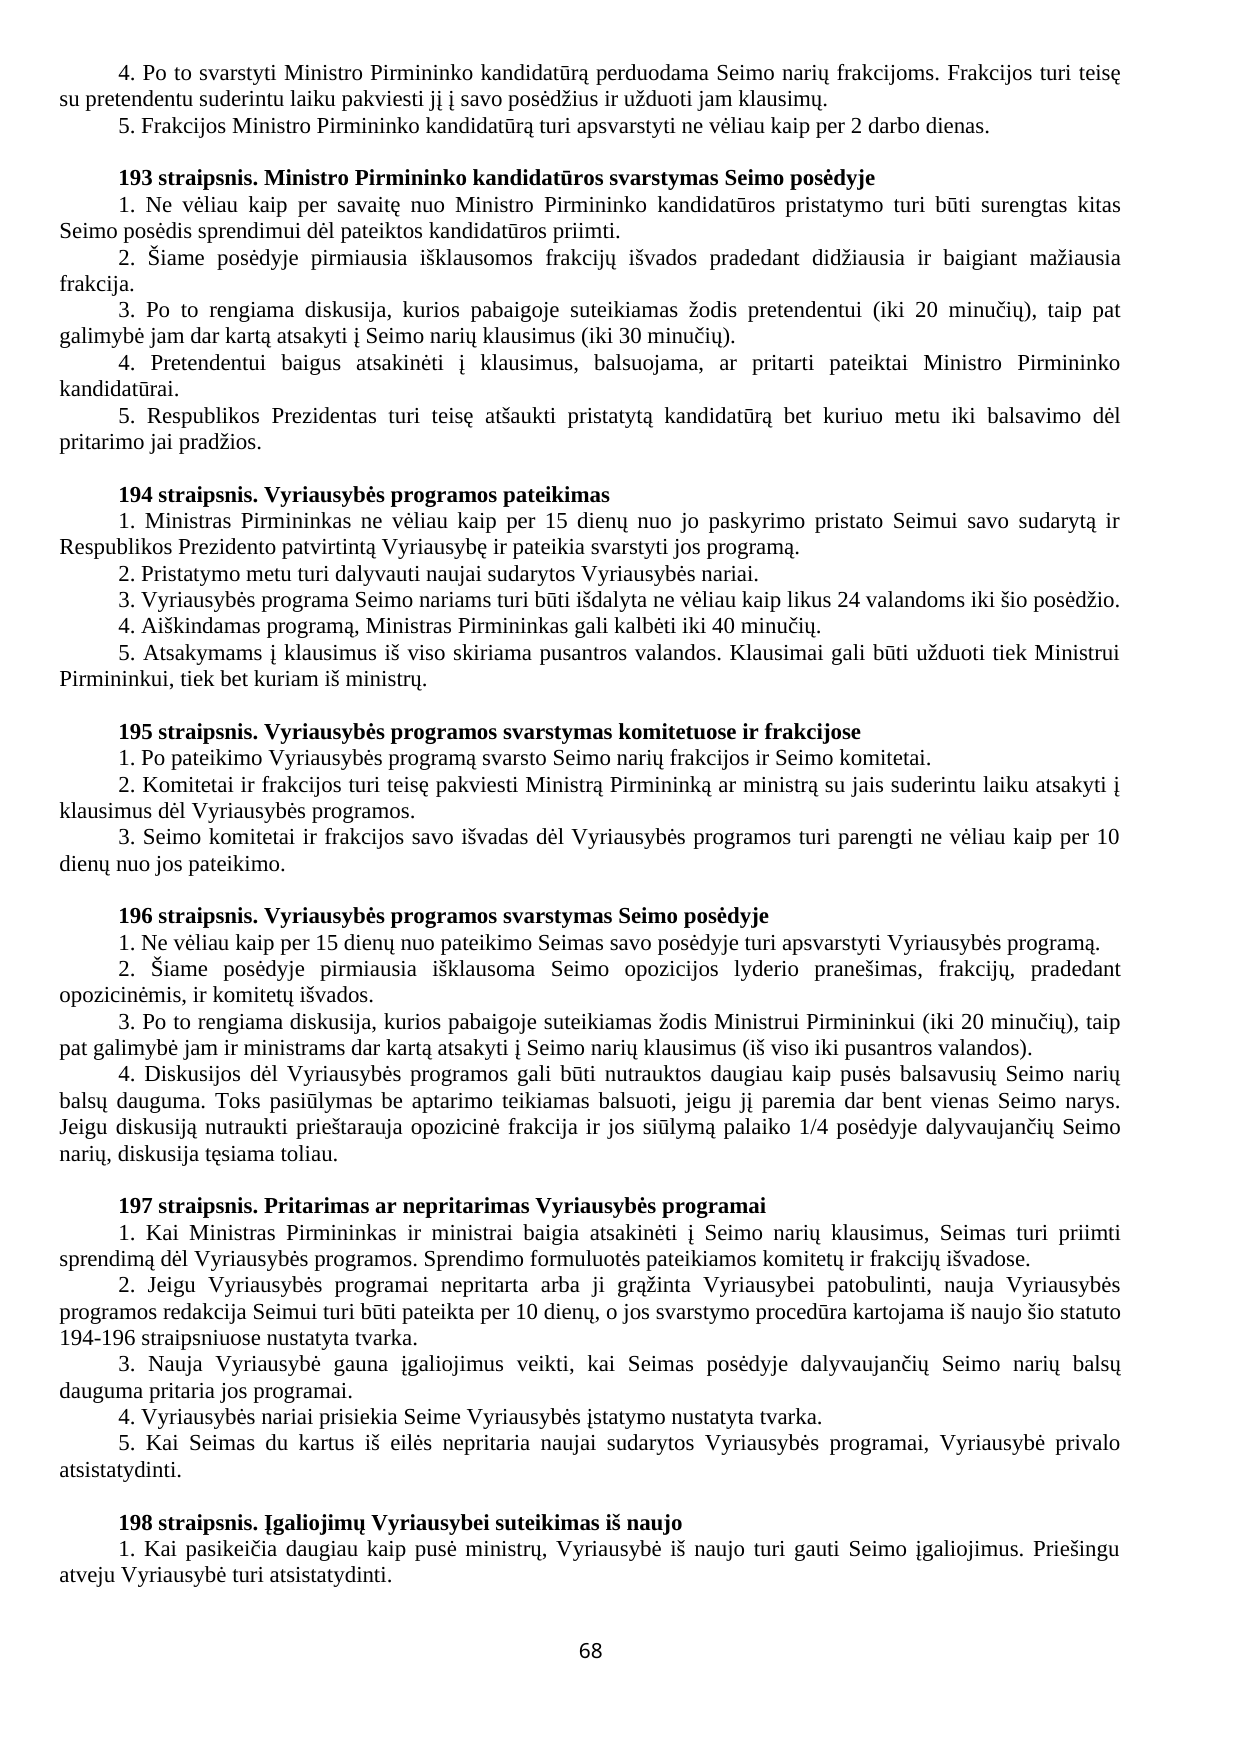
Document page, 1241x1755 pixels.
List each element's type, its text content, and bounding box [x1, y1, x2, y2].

text 198 straipsnis. Įgaliojimų Vyriausybei suteikimas iš naujo [59, 1508, 1122, 1535]
text 4. Pretendentui baigus atsakinėti į klausimus, balsuojama, ar pritarti pateiktai Ministro Pirmininko kandidatūrai. [59, 349, 1122, 402]
text 3. Po to rengiama diskusija, kurios pabaigoje suteikiamas žodis Ministrui Pirmininkui (iki 20 minučių), taip pat galimybė jam ir ministrams dar kartą atsakyti į Seimo narių klausimus (iš viso iki pusantros valandos). [59, 1008, 1122, 1061]
text 5. Atsakymams į klausimus iš viso skiriama pusantros valandos. Klausimai gali būti užduoti tiek Ministrui Pirmininkui, tiek bet kuriam iš ministrų. [59, 639, 1122, 692]
text 2. Komitetai ir frakcijos turi teisę pakviesti Ministrą Pirmininką ar ministrą su jais suderintu laiku atsakyti į klausimus dėl Vyriausybės programos. [59, 771, 1122, 823]
text 5. Kai Seimas du kartus iš eilės nepritaria naujai sudarytos Vyriausybės programai, Vyriausybė privalo atsistatydinti. [59, 1429, 1122, 1482]
text 3. Nauja Vyriausybė gauna įgaliojimus veikti, kai Seimas posėdyje dalyvaujančių Seimo narių balsų dauguma pritaria jos programai. [59, 1350, 1122, 1403]
text 3. Seimo komitetai ir frakcijos savo išvadas dėl Vyriausybės programos turi parengti ne vėliau kaip per 10 dienų nuo jos pateikimo. [59, 823, 1122, 876]
text 4. Vyriausybės nariai prisiekia Seime Vyriausybės įstatymo nustatyta tvarka. [59, 1403, 1122, 1429]
text 5. Respublikos Prezidentas turi teisę atšaukti pristatytą kandidatūrą bet kuriuo metu iki balsavimo dėl pritarimo jai pradžios. [59, 402, 1122, 454]
text 3. Po to rengiama diskusija, kurios pabaigoje suteikiamas žodis pretendentui (iki 20 minučių), taip pat galimybė jam dar kartą atsakyti į Seimo narių klausimus (iki 30 minučių). [59, 296, 1122, 349]
text 2. Šiame posėdyje pirmiausia išklausoma Seimo opozicijos lyderio pranešimas, frakcijų, pradedant opozicinėmis, ir komitetų išvados. [59, 955, 1122, 1008]
text 3. Vyriausybės programa Seimo nariams turi būti išdalyta ne vėliau kaip likus 24 valandoms iki šio posėdžio. [59, 586, 1122, 612]
text 1. Kai pasikeičia daugiau kaip pusė ministrų, Vyriausybė iš naujo turi gauti Seimo įgaliojimus. Priešingu atveju Vyriausybė turi atsistatydinti. [59, 1535, 1122, 1588]
text 4. Diskusijos dėl Vyriausybės programos gali būti nutrauktos daugiau kaip pusės balsavusių Seimo narių balsų dauguma. Toks pasiūlymas be aptarimo teikiamas balsuoti, jeigu jį paremia dar bent vienas Seimo narys. Jeigu diskusiją nutraukti prieštarauja opozicinė frakcija ir jos siūlymą palaiko 1/4 posėdyje dalyvaujančių Seimo narių, diskusija tęsiama toliau. [59, 1061, 1122, 1166]
text 1. Ministras Pirmininkas ne vėliau kaip per 15 dienų nuo jo paskyrimo pristato Seimui savo sudarytą ir Respublikos Prezidento patvirtintą Vyriausybę ir pateikia svarstyti jos programą. [59, 507, 1122, 560]
text 2. Pristatymo metu turi dalyvauti naujai sudarytos Vyriausybės nariai. [59, 560, 1122, 586]
text 193 straipsnis. Ministro Pirmininko kandidatūros svarstymas Seimo posėdyje [59, 164, 1122, 191]
text 5. Frakcijos Ministro Pirmininko kandidatūrą turi apsvarstyti ne vėliau kaip per 2 darbo dienas. [59, 112, 1122, 138]
text 1. Ne vėliau kaip per 15 dienų nuo pateikimo Seimas savo posėdyje turi apsvarstyti Vyriausybės programą. [59, 929, 1122, 955]
text 1. Po pateikimo Vyriausybės programą svarsto Seimo narių frakcijos ir Seimo komitetai. [59, 744, 1122, 771]
text 4. Po to svarstyti Ministro Pirmininko kandidatūrą perduodama Seimo narių frakcijoms. Frakcijos turi teisę su pretendentu suderintu laiku pakviesti jį į savo posėdžius ir užduoti jam klausimų. [59, 59, 1122, 112]
text 2. Šiame posėdyje pirmiausia išklausomos frakcijų išvados pradedant didžiausia ir baigiant mažiausia frakcija. [59, 243, 1122, 296]
text 1. Ne vėliau kaip per savaitę nuo Ministro Pirmininko kandidatūros pristatymo turi būti surengtas kitas Seimo posėdis sprendimui dėl pateiktos kandidatūros priimti. [59, 191, 1122, 243]
text 1. Kai Ministras Pirmininkas ir ministrai baigia atsakinėti į Seimo narių klausimus, Seimas turi priimti sprendimą dėl Vyriausybės programos. Sprendimo formuluotės pateikiamos komitetų ir frakcijų išvadose. [59, 1219, 1122, 1271]
text 4. Aiškindamas programą, Ministras Pirmininkas gali kalbėti iki 40 minučių. [59, 612, 1122, 639]
text 196 straipsnis. Vyriausybės programos svarstymas Seimo posėdyje [59, 902, 1122, 929]
text 197 straipsnis. Pritarimas ar nepritarimas Vyriausybės programai [59, 1192, 1122, 1219]
text 194 straipsnis. Vyriausybės programos pateikimas [59, 481, 1122, 507]
text 195 straipsnis. Vyriausybės programos svarstymas komitetuose ir frakcijose [59, 718, 1122, 744]
text 2. Jeigu Vyriausybės programai nepritarta arba ji grąžinta Vyriausybei patobulinti, nauja Vyriausybės programos redakcija Seimui turi būti pateikta per 10 dienų, o jos svarstymo procedūra kartojama iš naujo šio statuto 194-196 straipsniuose nustatyta tvarka. [59, 1271, 1122, 1350]
